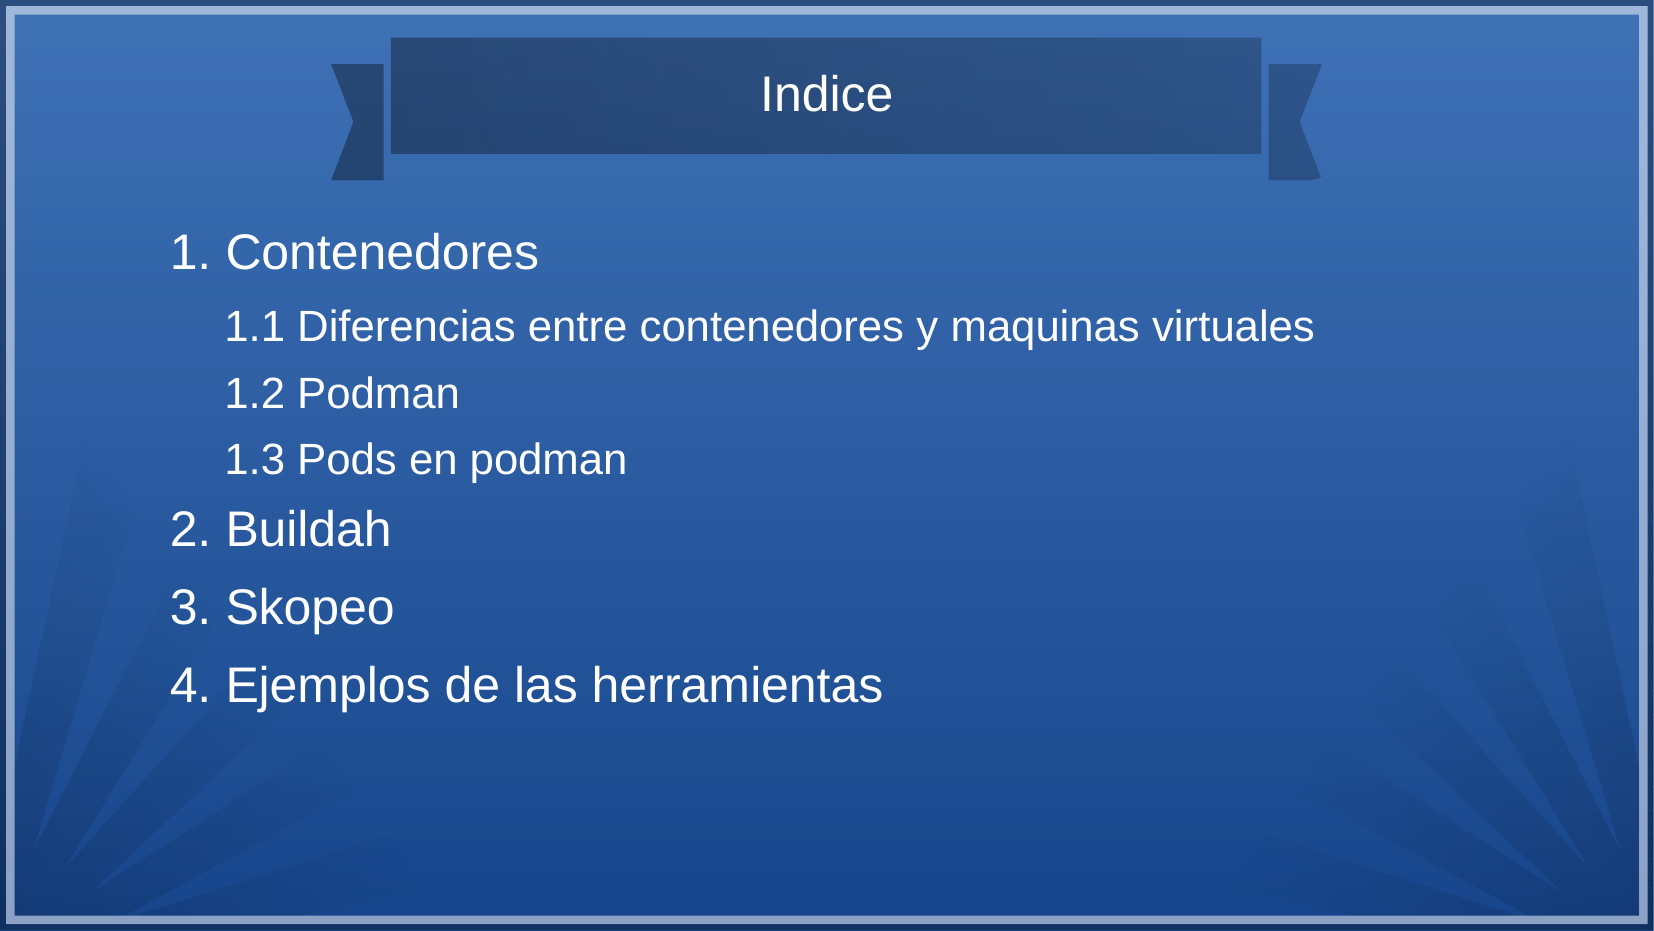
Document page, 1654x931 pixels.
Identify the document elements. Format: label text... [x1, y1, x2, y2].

list 1. Contenedores 1.1 Diferencias entre contenedores y maquinas virtuales 1.2 Podman 1.3 Pods en podman 2. Buildah 3. Skopeo 4. Ejemplos de las herramientas [82, 224, 1571, 848]
title Indice [389, 35, 1264, 154]
